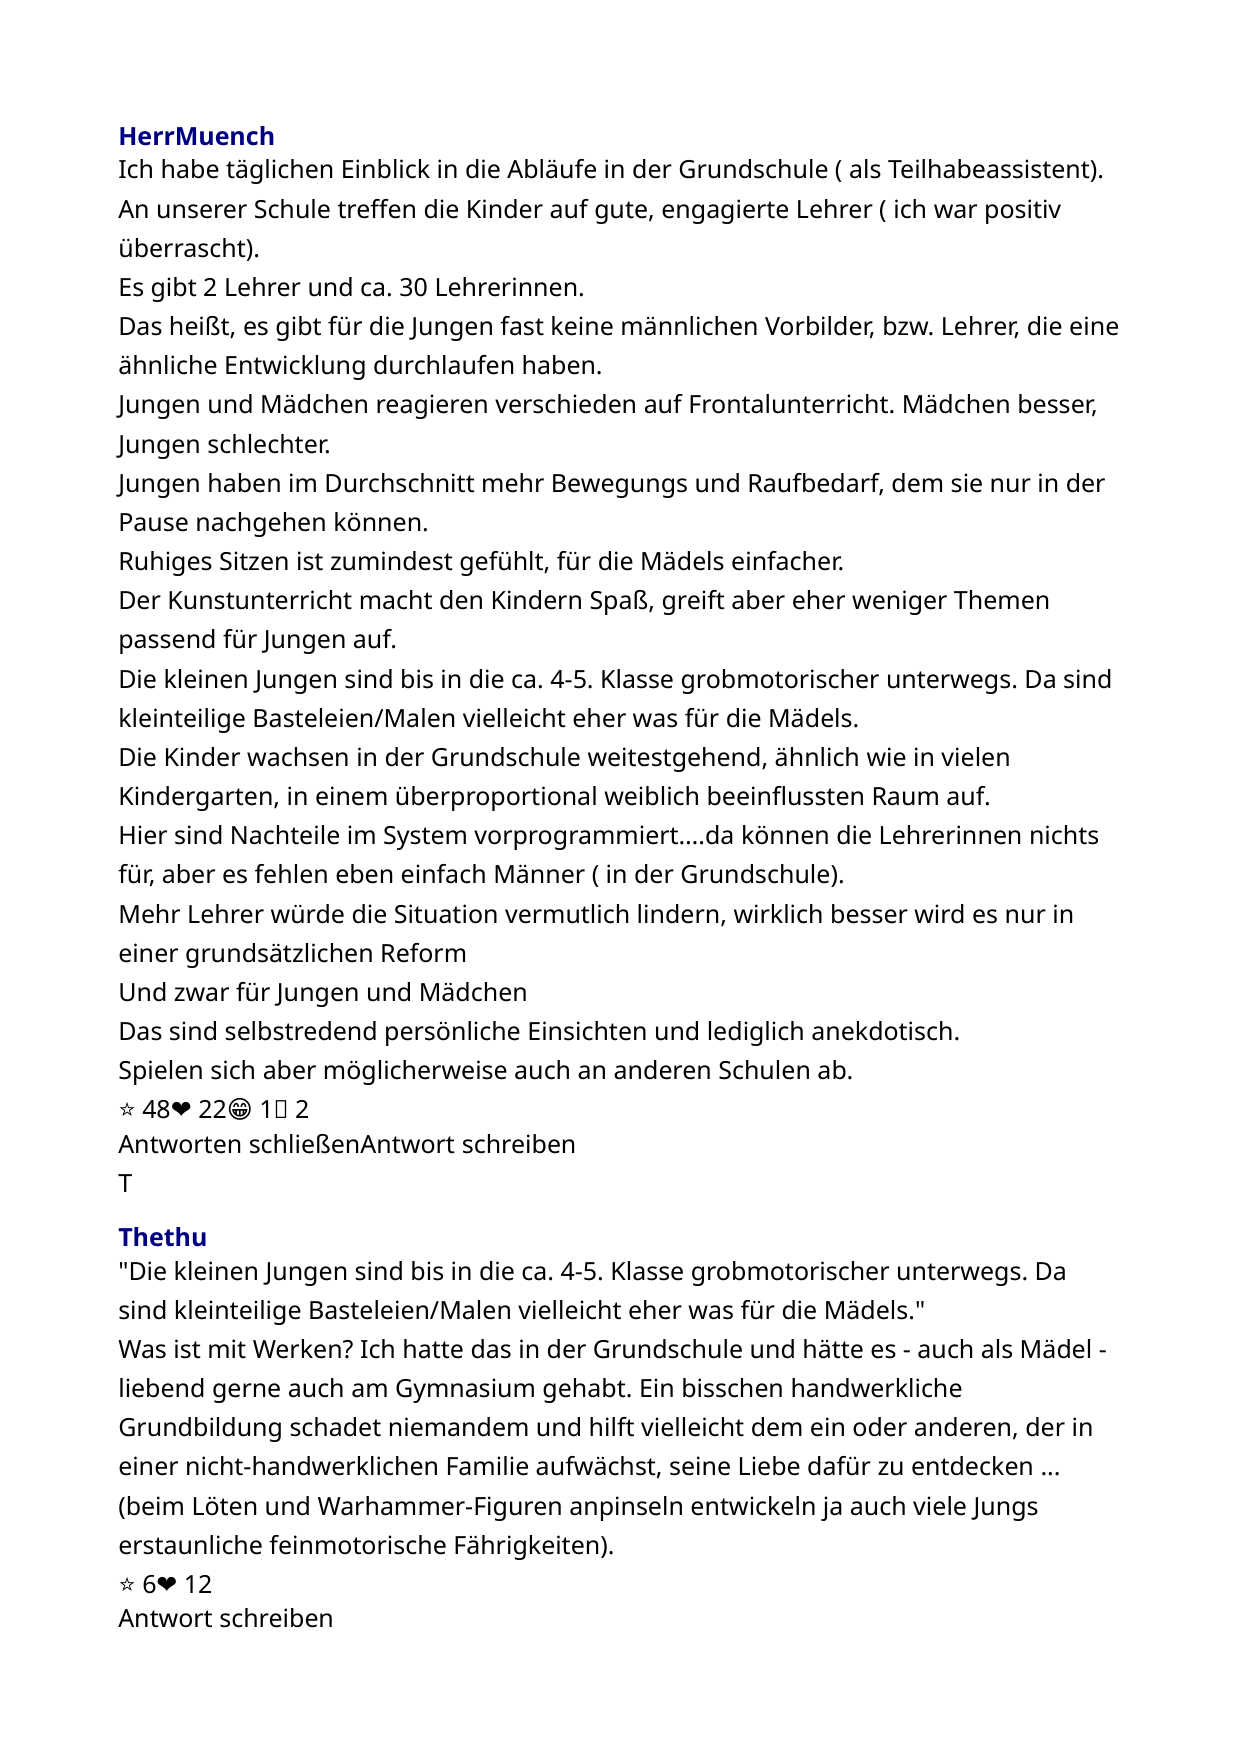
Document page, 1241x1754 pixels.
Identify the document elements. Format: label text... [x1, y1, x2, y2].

text ⭐️ 6❤️ 12 [118, 1567, 1122, 1601]
text Jungen und Mädchen reagieren verschieden auf Frontalunterricht. Mädchen besser, Jungen schlechter. [118, 387, 1122, 460]
text T [118, 1165, 1122, 1199]
text Hier sind Nachteile im System vorprogrammiert….da können die Lehrerinnen nichts für, aber es fehlen eben einfach Männer ( in der Grundschule). [118, 818, 1122, 891]
text An unserer Schule treffen die Kinder auf gute, engagierte Lehrer ( ich war positiv überrascht). [118, 191, 1122, 264]
text "Die kleinen Jungen sind bis in die ca. 4-5. Klasse grobmotorischer unterwegs. Da sind kleinteilige Basteleien/Malen vielleicht eher was für die Mädels." [118, 1253, 1122, 1326]
text Ich habe täglichen Einblick in die Abläufe in der Grundschule ( als Teilhabeassistent). [118, 152, 1122, 186]
text Das sind selbstredend persönliche Einsichten und lediglich anekdotisch. [118, 1014, 1122, 1048]
text Jungen haben im Durchschnitt mehr Bewegungs und Raufbedarf, dem sie nur in der Pause nachgehen können. [118, 466, 1122, 539]
text Und zwar für Jungen und Mädchen [118, 975, 1122, 1009]
text Antworten schließenAntwort schreiben [118, 1126, 1122, 1160]
text Es gibt 2 Lehrer und ca. 30 Lehrerinnen. [118, 270, 1122, 304]
text Ruhiges Sitzen ist zumindest gefühlt, für die Mädels einfacher. [118, 544, 1122, 578]
text Spielen sich aber möglicherweise auch an anderen Schulen ab. [118, 1053, 1122, 1087]
text Der Kunstunterricht macht den Kindern Spaß, greift aber eher weniger Themen passend für Jungen auf. [118, 583, 1122, 656]
text Das heißt, es gibt für die Jungen fast keine männlichen Vorbilder, bzw. Lehrer, die eine ähnliche Entwicklung durchlaufen haben. [118, 309, 1122, 382]
subtitle HerrMuench [118, 118, 1122, 152]
subtitle Thethu [118, 1219, 1122, 1253]
text Mehr Lehrer würde die Situation vermutlich lindern, wirklich besser wird es nur in einer grundsätzlichen Reform [118, 896, 1122, 969]
text Was ist mit Werken? Ich hatte das in der Grundschule und hätte es - auch als Mädel - liebend gerne auch am Gymnasium gehabt. Ein bisschen handwerkliche Grundbildung schadet niemandem und hilft vielleicht dem ein oder anderen, der in einer nicht-handwerklichen Familie aufwächst, seine Liebe dafür zu entdecken ... (beim Löten und Warhammer-Figuren anpinseln entwickeln ja auch viele Jungs erstaunliche feinmotorische Fährigkeiten). [118, 1332, 1122, 1561]
text Antwort schreiben [118, 1601, 1122, 1635]
text ⭐️ 48❤️ 22😁 1🤨 2 [118, 1092, 1122, 1126]
text Die kleinen Jungen sind bis in die ca. 4-5. Klasse grobmotorischer unterwegs. Da sind kleinteilige Basteleien/Malen vielleicht eher was für die Mädels. [118, 661, 1122, 734]
text Die Kinder wachsen in der Grundschule weitestgehend, ähnlich wie in vielen Kindergarten, in einem überproportional weiblich beeinflussten Raum auf. [118, 740, 1122, 813]
